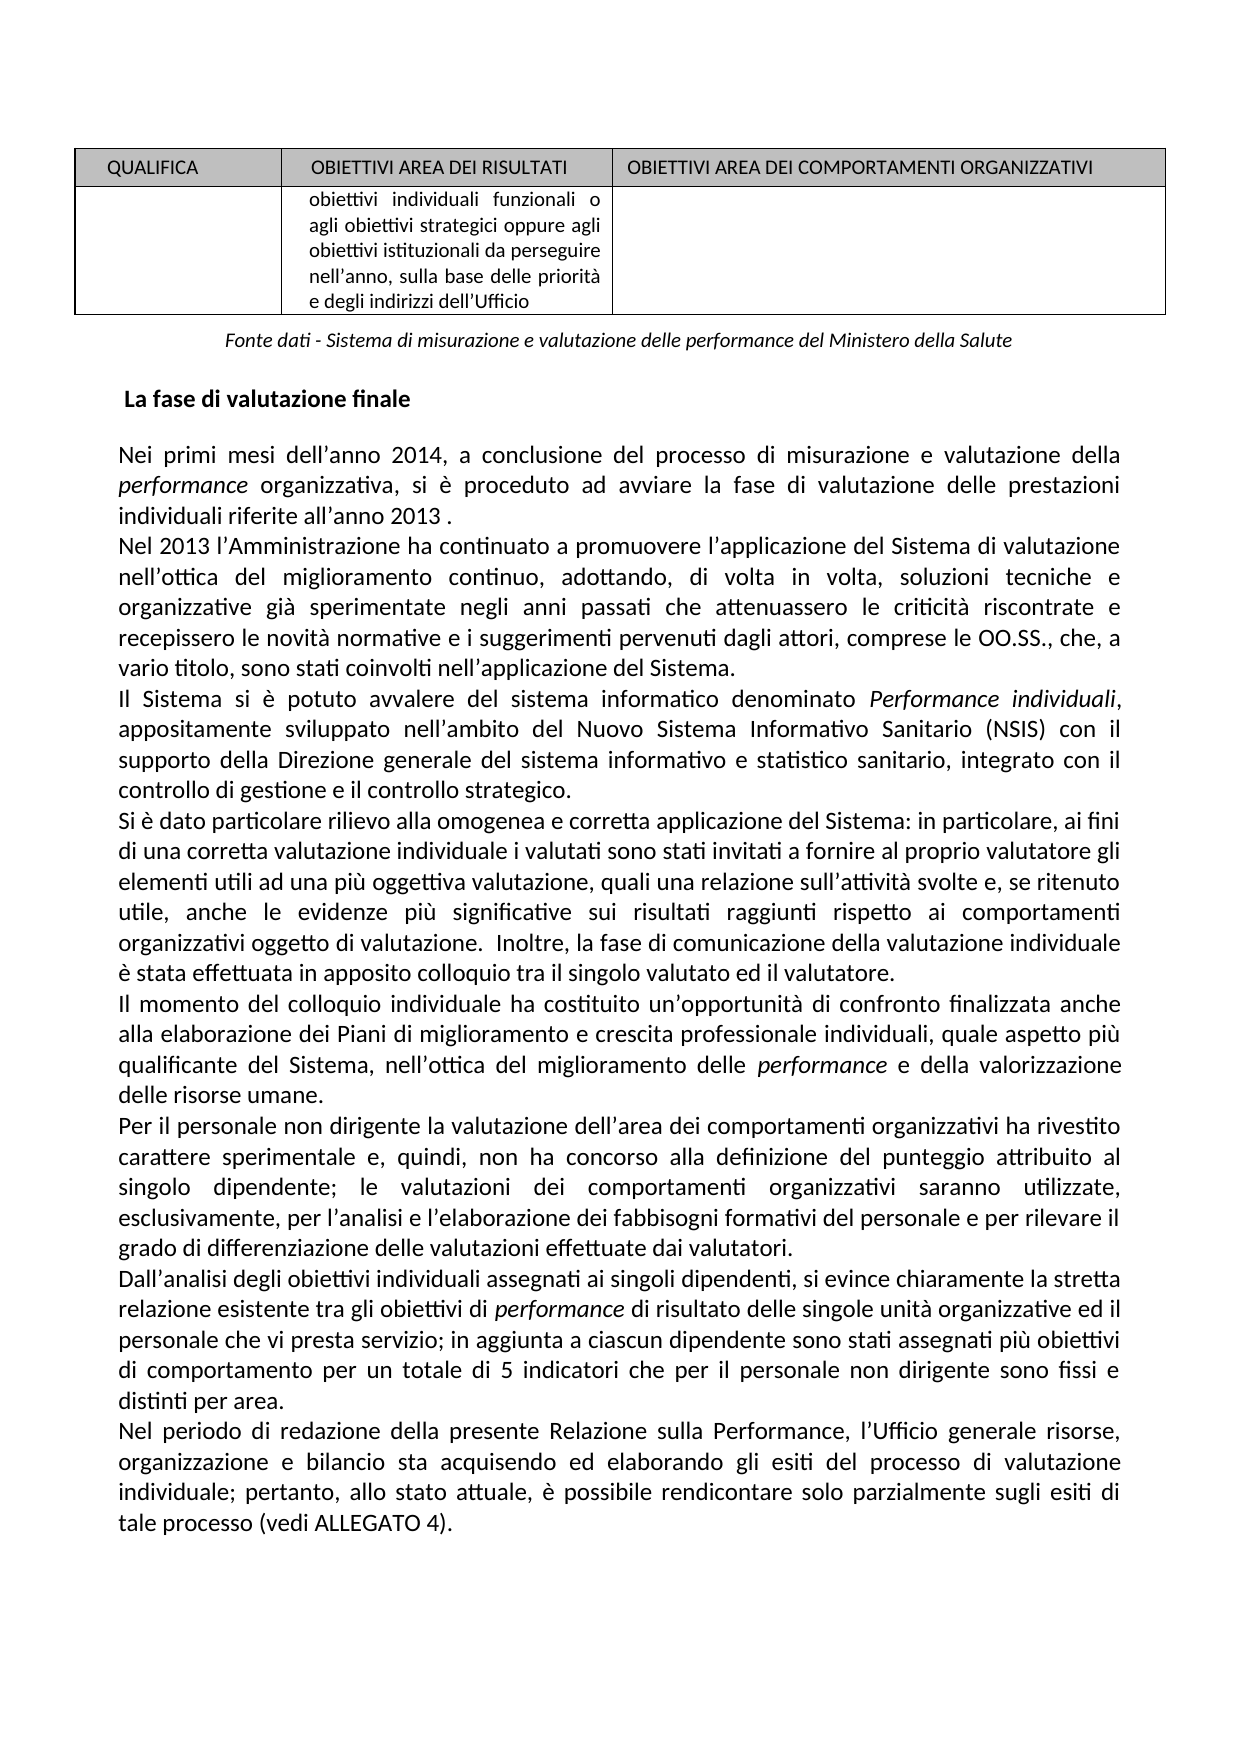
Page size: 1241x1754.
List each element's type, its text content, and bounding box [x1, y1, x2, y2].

table_cell obiettivi individuali funzionali o agli obiettivi strategici oppure agli obiettivi istituzionali da perseguire nell’anno, sulla base delle priorità e degli indirizzi dell’Ufficio [282, 187, 612, 314]
text Si è dato particolare rilievo alla omogenea e corretta applicazione del Sistema: in particolare, ai fini di una corretta valutazione individuale i valutati sono stati invitati a fornire al proprio valutatore gli elementi utili ad una più oggettiva valutazione, quali una relazione sull’attività svolte e, se ritenuto utile, anche le evidenze più significative sui risultati raggiunti rispetto ai comportamenti organizzativi oggetto di valutazione. Inoltre, la fase di comunicazione della valutazione individuale è stata effettuata in apposito colloquio tra il singolo valutato ed il valutatore. [118, 805, 1122, 988]
table_header OBIETTIVI AREA DEI COMPORTAMENTI ORGANIZZATIVI [613, 149, 1165, 186]
text Per il personale non dirigente la valutazione dell’area dei comportamenti organizzativi ha rivestito carattere sperimentale e, quindi, non ha concorso alla definizione del punteggio attribuito al singolo dipendente; le valutazioni dei comportamenti organizzativi saranno utilizzate, esclusivamente, per l’analisi e l’elaborazione dei fabbisogni formativi del personale e per rilevare il grado di differenziazione delle valutazioni effettuate dai valutatori. [118, 1110, 1122, 1263]
text Dall’analisi degli obiettivi individuali assegnati ai singoli dipendenti, si evince chiaramente la stretta relazione esistente tra gli obiettivi di performance di risultato delle singole unità organizzative ed il personale che vi presta servizio; in aggiunta a ciascun dipendente sono stati assegnati più obiettivi di comportamento per un totale di 5 indicatori che per il personale non dirigente sono fissi e distinti per area. [118, 1263, 1122, 1415]
table_header QUALIFICA [76, 149, 281, 186]
text Nel periodo di redazione della presente Relazione sulla Performance, l’Ufficio generale risorse, organizzazione e bilancio sta acquisendo ed elaborando gli esiti del processo di valutazione individuale; pertanto, allo stato attuale, è possibile rendicontare solo parzialmente sugli esiti di tale processo (vedi ALLEGATO 4). [118, 1415, 1122, 1537]
text Il momento del colloquio individuale ha costituito un’opportunità di confronto finalizzata anche alla elaborazione dei Piani di miglioramento e crescita professionale individuali, quale aspetto più qualificante del Sistema, nell’ottica del miglioramento delle performance e della valorizzazione delle risorse umane. [118, 988, 1122, 1110]
text Nel 2013 l’Amministrazione ha continuato a promuovere l’applicazione del Sistema di valutazione nell’ottica del miglioramento continuo, adottando, di volta in volta, soluzioni tecniche e organizzative già sperimentate negli anni passati che attenuassero le criticità riscontrate e recepissero le novità normative e i suggerimenti pervenuti dagli attori, comprese le OO.SS., che, a vario titolo, sono stati coinvolti nell’applicazione del Sistema. [118, 530, 1122, 683]
table_cell [613, 187, 1165, 314]
table_header OBIETTIVI AREA DEI RISULTATI [282, 149, 612, 186]
table_cell [76, 187, 281, 314]
text Fonte dati - Sistema di misurazione e valutazione delle performance del Ministero della Salute [118, 327, 1122, 353]
text Nei primi mesi dell’anno 2014, a conclusione del processo di misurazione e valutazione della performance organizzativa, si è proceduto ad avviare la fase di valutazione delle prestazioni individuali riferite all’anno 2013 . [118, 439, 1122, 530]
text Il Sistema si è potuto avvalere del sistema informatico denominato Performance individuali, appositamente sviluppato nell’ambito del Nuovo Sistema Informativo Sanitario (NSIS) con il supporto della Direzione generale del sistema informativo e statistico sanitario, integrato con il controllo di gestione e il controllo strategico. [118, 683, 1122, 805]
text La fase di valutazione finale [118, 383, 1122, 414]
